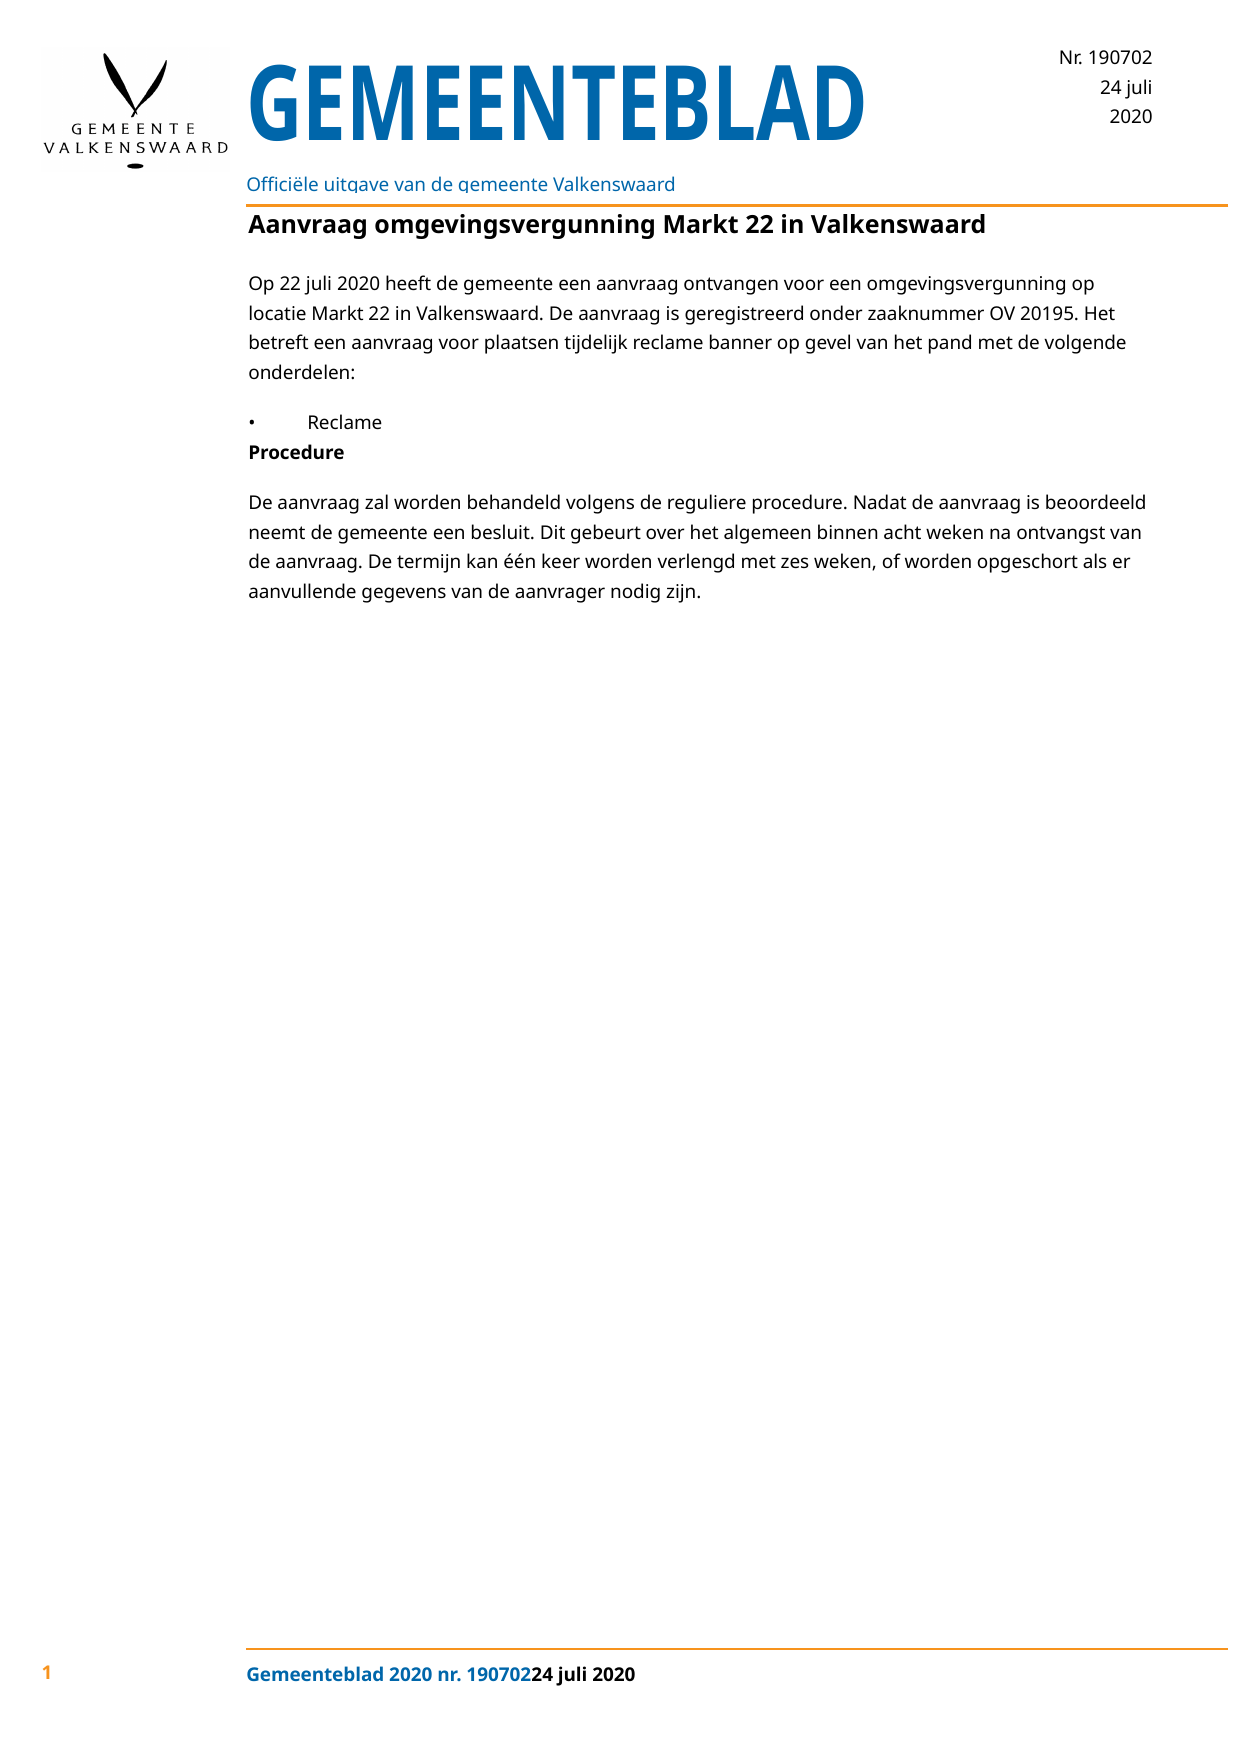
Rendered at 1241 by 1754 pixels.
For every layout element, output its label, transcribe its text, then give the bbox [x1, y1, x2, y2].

text De aanvraag zal worden behandeld volgens de reguliere procedure. Nadat de aanvraag is beoordeeld neemt de gemeente een besluit. Dit gebeurt over het algemeen binnen acht weken na ontvangst van de aanvraag. De termijn kan één keer worden verlengd met zes weken, of worden opgeschort als er aanvullende gegevens van de aanvrager nodig zijn. [248, 489, 1152, 604]
picture [41, 47, 231, 172]
list Reclame [248, 409, 1152, 435]
text Procedure [248, 439, 1152, 465]
text Op 22 juli 2020 heeft de gemeente een aanvraag ontvangen voor een omgevingsvergunning op locatie Markt 22 in Valkenswaard. De aanvraag is geregistreerd onder zaaknummer OV 20195. Het betreft een aanvraag voor plaatsen tijdelijk reclame banner op gevel van het pand met de volgende onderdelen: [248, 270, 1152, 385]
text Aanvraag omgevingsvergunning Markt 22 in Valkenswaard [248, 207, 1152, 241]
